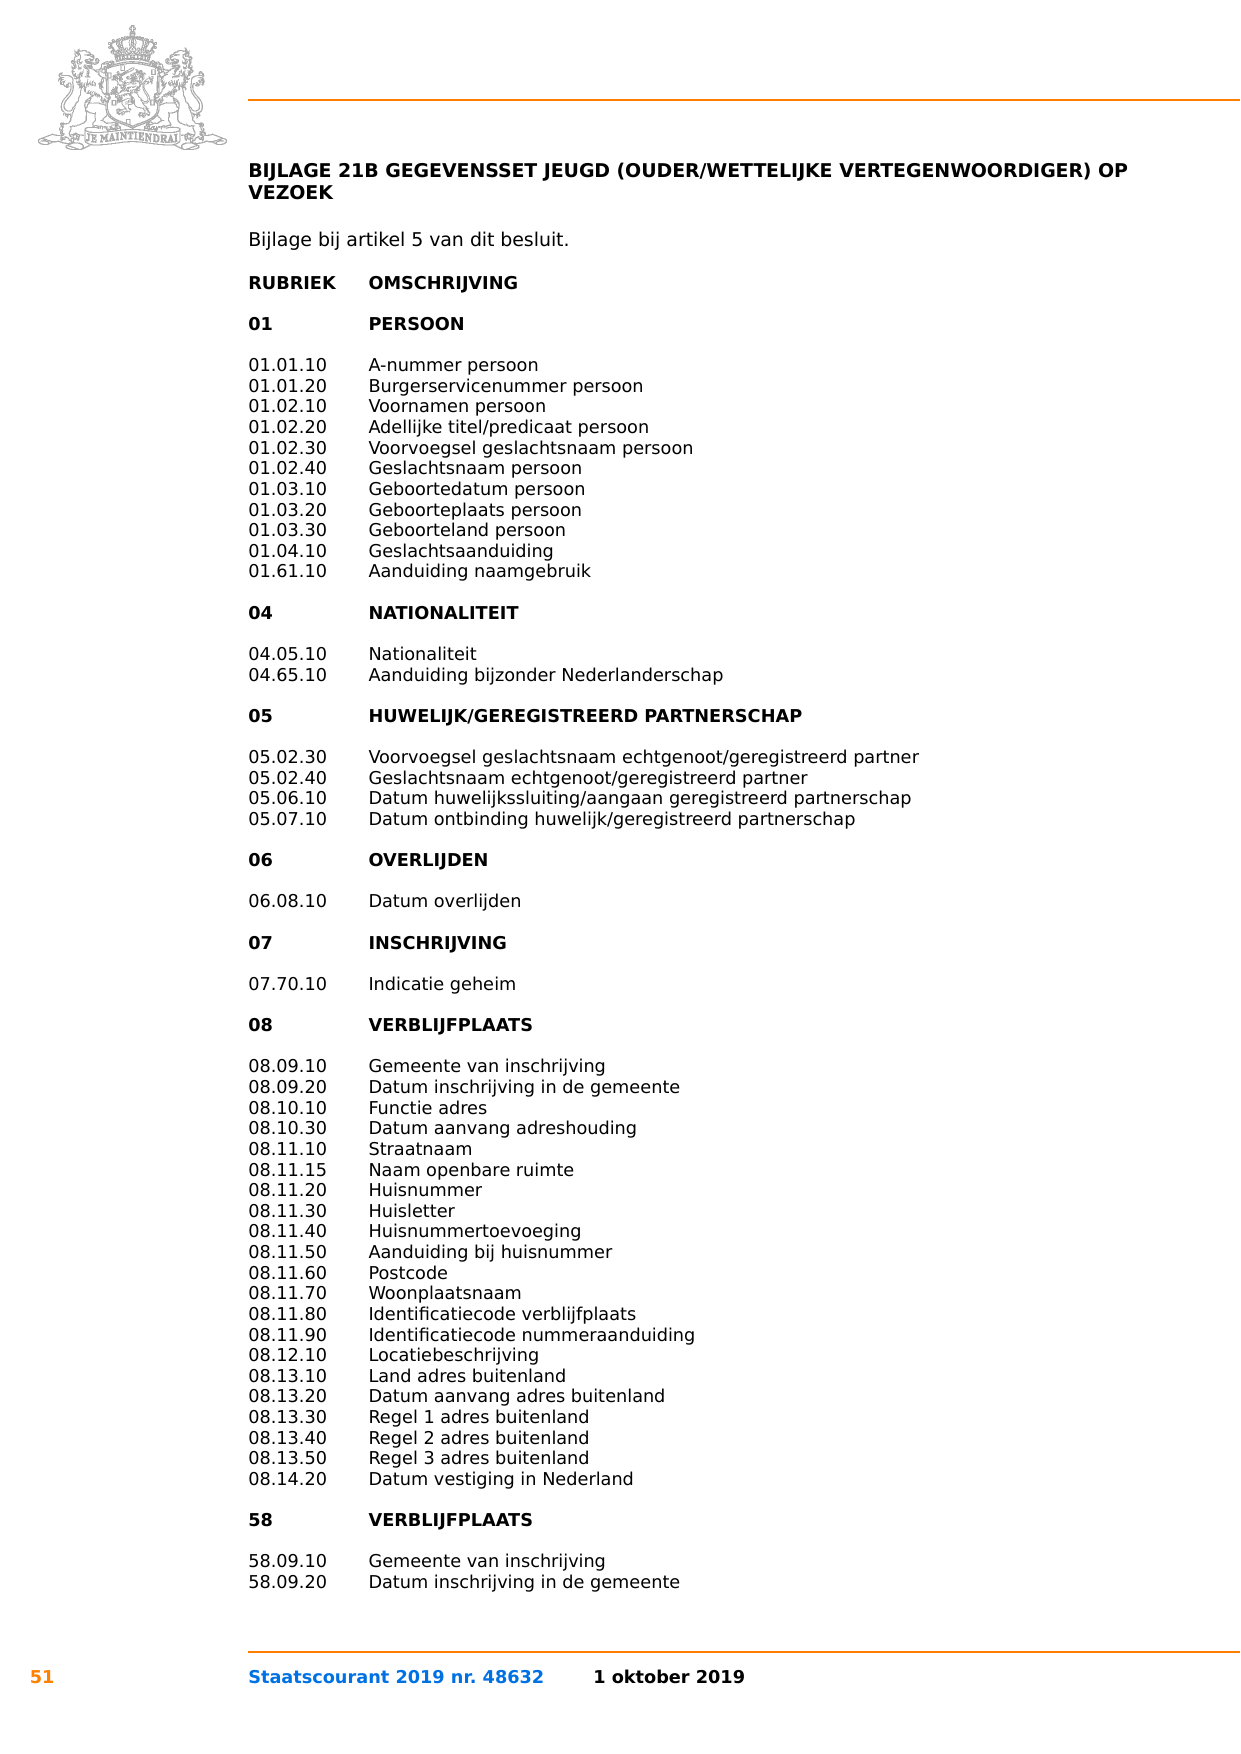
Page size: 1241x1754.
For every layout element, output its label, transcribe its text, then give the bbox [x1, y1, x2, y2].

table_cell Voorvoegsel geslachtsnaam echtgenoot/geregistreerd partner [363, 747, 1163, 768]
table_cell 05.06.10 [248, 788, 362, 809]
table_cell [248, 912, 362, 933]
table_cell 08.12.10 [248, 1345, 362, 1366]
table_cell 08.11.80 [248, 1304, 362, 1324]
table_cell 06 [248, 850, 362, 871]
table_cell 08.11.40 [248, 1221, 362, 1242]
table_cell [363, 685, 1163, 706]
table_cell Regel 3 adres buitenland [363, 1448, 1163, 1469]
table_cell 01.04.10 [248, 541, 362, 561]
table_cell 08.09.10 [248, 1056, 362, 1077]
table_cell 08.13.40 [248, 1428, 362, 1448]
table_cell 04 [248, 603, 362, 623]
table_cell 58.09.10 [248, 1551, 362, 1572]
table_cell Regel 2 adres buitenland [363, 1428, 1163, 1448]
table_header RUBRIEK [248, 273, 362, 293]
table_cell 08.11.20 [248, 1180, 362, 1201]
table_cell [363, 1490, 1163, 1510]
table_cell 05.07.10 [248, 809, 362, 829]
table_cell [248, 1490, 362, 1510]
table_cell 01.03.30 [248, 520, 362, 541]
table_cell Datum inschrijving in de gemeente [363, 1572, 1163, 1593]
table_cell [248, 871, 362, 891]
table_cell 08.13.10 [248, 1366, 362, 1386]
table_cell 08.10.10 [248, 1098, 362, 1118]
table_cell [248, 293, 362, 314]
table_cell Naam openbare ruimte [363, 1160, 1163, 1180]
table_cell 08.11.90 [248, 1325, 362, 1345]
table_cell [248, 726, 362, 747]
table_cell 08 [248, 1015, 362, 1036]
table_cell [363, 953, 1163, 974]
table_cell 58.09.20 [248, 1572, 362, 1593]
table_cell Locatiebeschrijving [363, 1345, 1163, 1366]
subtitle BIJLAGE 21B GEGEVENSSET JEUGD (OUDER/WETTELIJKE VERTEGENWOORDIGER) OP VEZOEK [248, 160, 1163, 204]
table_cell [363, 623, 1163, 644]
table_cell [248, 1036, 362, 1056]
table_cell 08.11.30 [248, 1201, 362, 1221]
table_cell [363, 830, 1163, 850]
table_cell 01.02.40 [248, 458, 362, 479]
table_cell [248, 830, 362, 850]
table_cell Geslachtsnaam echtgenoot/geregistreerd partner [363, 768, 1163, 788]
table_cell 08.11.15 [248, 1160, 362, 1180]
table_cell [248, 995, 362, 1015]
table_cell 08.13.30 [248, 1407, 362, 1428]
table_cell INSCHRIJVING [363, 933, 1163, 953]
table_cell Woonplaatsnaam [363, 1283, 1163, 1304]
table_cell 08.11.60 [248, 1263, 362, 1283]
table_cell Straatnaam [363, 1139, 1163, 1159]
table_cell Aanduiding naamgebruik [363, 561, 1163, 582]
table_cell Adellijke titel/predicaat persoon [363, 417, 1163, 438]
table_cell [248, 953, 362, 974]
table_cell [363, 335, 1163, 355]
table_cell 01.01.10 [248, 355, 362, 376]
table_cell Geslachtsnaam persoon [363, 458, 1163, 479]
table_cell Huisnummertoevoeging [363, 1221, 1163, 1242]
table_cell 01.01.20 [248, 376, 362, 396]
table_cell 08.11.10 [248, 1139, 362, 1159]
table_cell PERSOON [363, 314, 1163, 334]
table_cell Postcode [363, 1263, 1163, 1283]
table_cell Datum aanvang adreshouding [363, 1118, 1163, 1139]
table_cell VERBLIJFPLAATS [363, 1015, 1163, 1036]
table_cell Datum vestiging in Nederland [363, 1469, 1163, 1489]
table_cell Aanduiding bijzonder Nederlanderschap [363, 665, 1163, 685]
table_cell 04.05.10 [248, 644, 362, 664]
table_cell [248, 335, 362, 355]
table_cell Aanduiding bij huisnummer [363, 1242, 1163, 1263]
table_cell Geslachtsaanduiding [363, 541, 1163, 561]
table_cell Geboorteplaats persoon [363, 500, 1163, 520]
table_cell Gemeente van inschrijving [363, 1551, 1163, 1572]
text Bijlage bij artikel 5 van dit besluit. [248, 229, 1163, 251]
table_cell Datum inschrijving in de gemeente [363, 1077, 1163, 1098]
table_cell VERBLIJFPLAATS [363, 1510, 1163, 1531]
table_cell 08.10.30 [248, 1118, 362, 1139]
table_cell Datum aanvang adres buitenland [363, 1386, 1163, 1407]
table_cell 01.61.10 [248, 561, 362, 582]
table_cell [363, 871, 1163, 891]
table_cell 05.02.40 [248, 768, 362, 788]
table_cell [248, 685, 362, 706]
table_cell Voorvoegsel geslachtsnaam persoon [363, 438, 1163, 458]
table_cell Identificatiecode nummeraanduiding [363, 1325, 1163, 1345]
table_cell Indicatie geheim [363, 974, 1163, 994]
table_cell Voornamen persoon [363, 396, 1163, 417]
table_cell [248, 582, 362, 603]
table_cell 58 [248, 1510, 362, 1531]
table_cell A-nummer persoon [363, 355, 1163, 376]
table_cell Burgerservicenummer persoon [363, 376, 1163, 396]
table_cell [363, 912, 1163, 933]
table_cell Datum ontbinding huwelijk/geregistreerd partnerschap [363, 809, 1163, 829]
table_cell Huisnummer [363, 1180, 1163, 1201]
table_cell Land adres buitenland [363, 1366, 1163, 1386]
table_cell 08.13.20 [248, 1386, 362, 1407]
table_cell Datum overlijden [363, 891, 1163, 912]
table_cell [248, 1531, 362, 1551]
table_cell 07 [248, 933, 362, 953]
table_cell Regel 1 adres buitenland [363, 1407, 1163, 1428]
table_cell 07.70.10 [248, 974, 362, 994]
table_cell 08.13.50 [248, 1448, 362, 1469]
table_cell [363, 582, 1163, 603]
table_cell 08.14.20 [248, 1469, 362, 1489]
table_cell [248, 623, 362, 644]
table_cell 06.08.10 [248, 891, 362, 912]
table_cell HUWELIJK/GEREGISTREERD PARTNERSCHAP [363, 706, 1163, 726]
table_cell 04.65.10 [248, 665, 362, 685]
table_cell 08.09.20 [248, 1077, 362, 1098]
table_cell Nationaliteit [363, 644, 1163, 664]
table_cell 08.11.50 [248, 1242, 362, 1263]
table_cell OVERLIJDEN [363, 850, 1163, 871]
table_cell 05 [248, 706, 362, 726]
table_header OMSCHRIJVING [363, 273, 1163, 293]
table_cell [363, 1036, 1163, 1056]
table_cell Geboortedatum persoon [363, 479, 1163, 499]
table_cell Gemeente van inschrijving [363, 1056, 1163, 1077]
table_cell Huisletter [363, 1201, 1163, 1221]
table_cell 01.02.30 [248, 438, 362, 458]
table_cell [363, 995, 1163, 1015]
table_cell [363, 293, 1163, 314]
table_cell [363, 1531, 1163, 1551]
table_cell Identificatiecode verblijfplaats [363, 1304, 1163, 1324]
table_cell Functie adres [363, 1098, 1163, 1118]
table_cell Datum huwelijkssluiting/aangaan geregistreerd partnerschap [363, 788, 1163, 809]
table_cell 01.02.10 [248, 396, 362, 417]
table_cell 01.02.20 [248, 417, 362, 438]
table_cell [363, 726, 1163, 747]
table_cell 05.02.30 [248, 747, 362, 768]
table_cell 01.03.20 [248, 500, 362, 520]
table_cell NATIONALITEIT [363, 603, 1163, 623]
table_cell Geboorteland persoon [363, 520, 1163, 541]
table_cell 08.11.70 [248, 1283, 362, 1304]
table_cell 01 [248, 314, 362, 334]
picture [38, 25, 227, 150]
table_cell 01.03.10 [248, 479, 362, 499]
